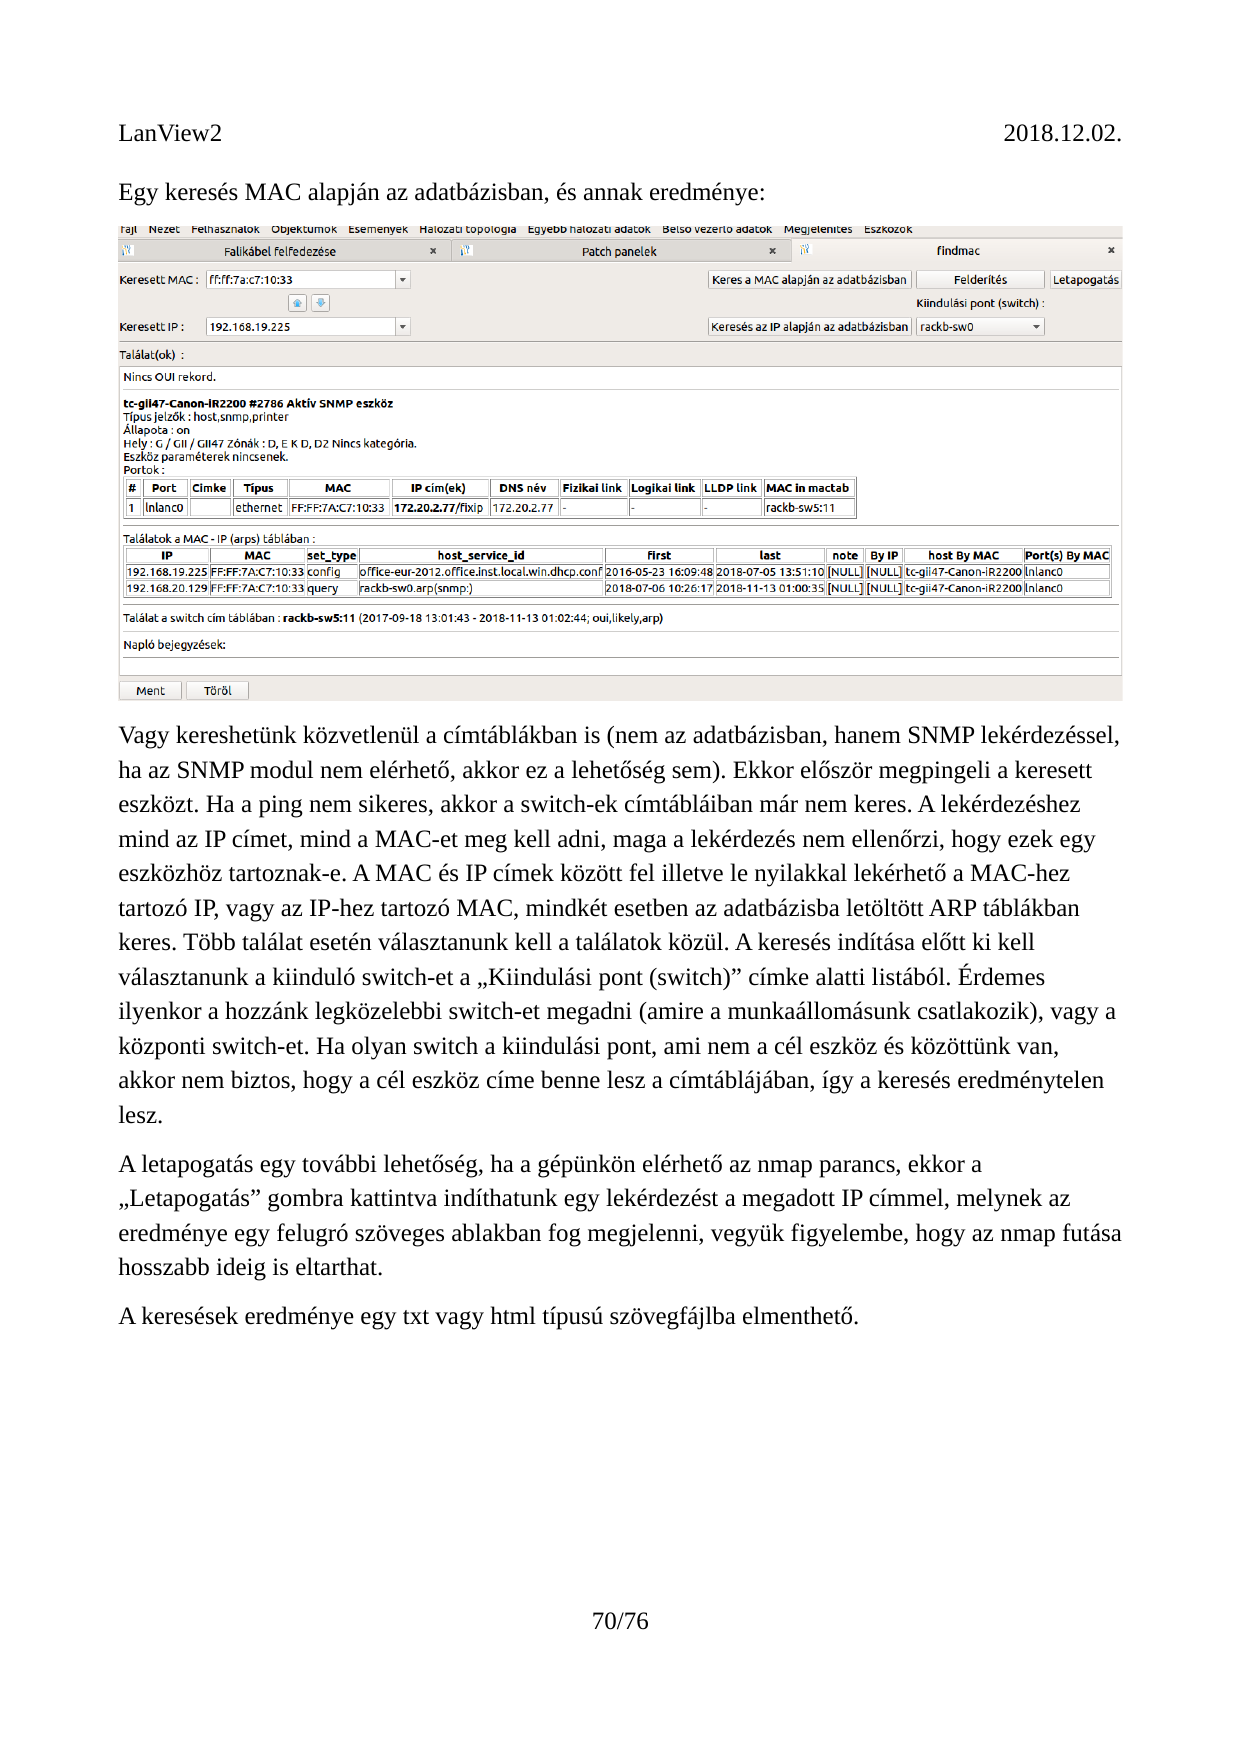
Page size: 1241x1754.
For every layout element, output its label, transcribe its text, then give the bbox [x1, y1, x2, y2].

picture [118, 226, 1123, 701]
text A keresések eredménye egy txt vagy html típusú szövegfájlba elmenthető. [118, 1301, 1122, 1330]
text Vagy kereshetünk közvetlenül a címtáblákban is (nem az adatbázisban, hanem SNMP lekérdezéssel, ha az SNMP modul nem elérhető, akkor ez a lehetőség sem). Ekkor először megpingeli a keresett eszközt. Ha a ping nem sikeres, akkor a switch-ek címtábláiban már nem keres. A lekérdezéshez mind az IP címet, mind a MAC-et meg kell adni, maga a lekérdezés nem ellenőrzi, hogy ezek egy eszközhöz tartoznak-e. A MAC és IP címek között fel illetve le nyilakkal lekérhető a MAC-hez tartozó IP, vagy az IP-hez tartozó MAC, mindkét esetben az adatbázisba letöltött ARP táblákban keres. Több találat esetén választanunk kell a találatok közül. A keresés indítása előtt ki kell választanunk a kiinduló switch-et a „Kiindulási pont (switch)” címke alatti listából. Érdemes ilyenkor a hozzánk legközelebbi switch-et megadni (amire a munkaállomásunk csatlakozik), vagy a központi switch-et. Ha olyan switch a kiindulási pont, ami nem a cél eszköz és közöttünk van, akkor nem biztos, hogy a cél eszköz címe benne lesz a címtáblájában, így a keresés eredménytelen lesz. [118, 721, 1122, 1129]
text Egy keresés MAC alapján az adatbázisban, és annak eredménye: [118, 177, 1122, 206]
text A letapogatás egy további lehetőség, ha a gépünkön elérhető az nmap parancs, ekkor a „Letapogatás” gombra kattintva indíthatunk egy lekérdezést a megadott IP címmel, melynek az eredménye egy felugró szöveges ablakban fog megjelenni, vegyük figyelembe, hogy az nmap futása hosszabb ideig is eltarthat. [118, 1149, 1122, 1281]
